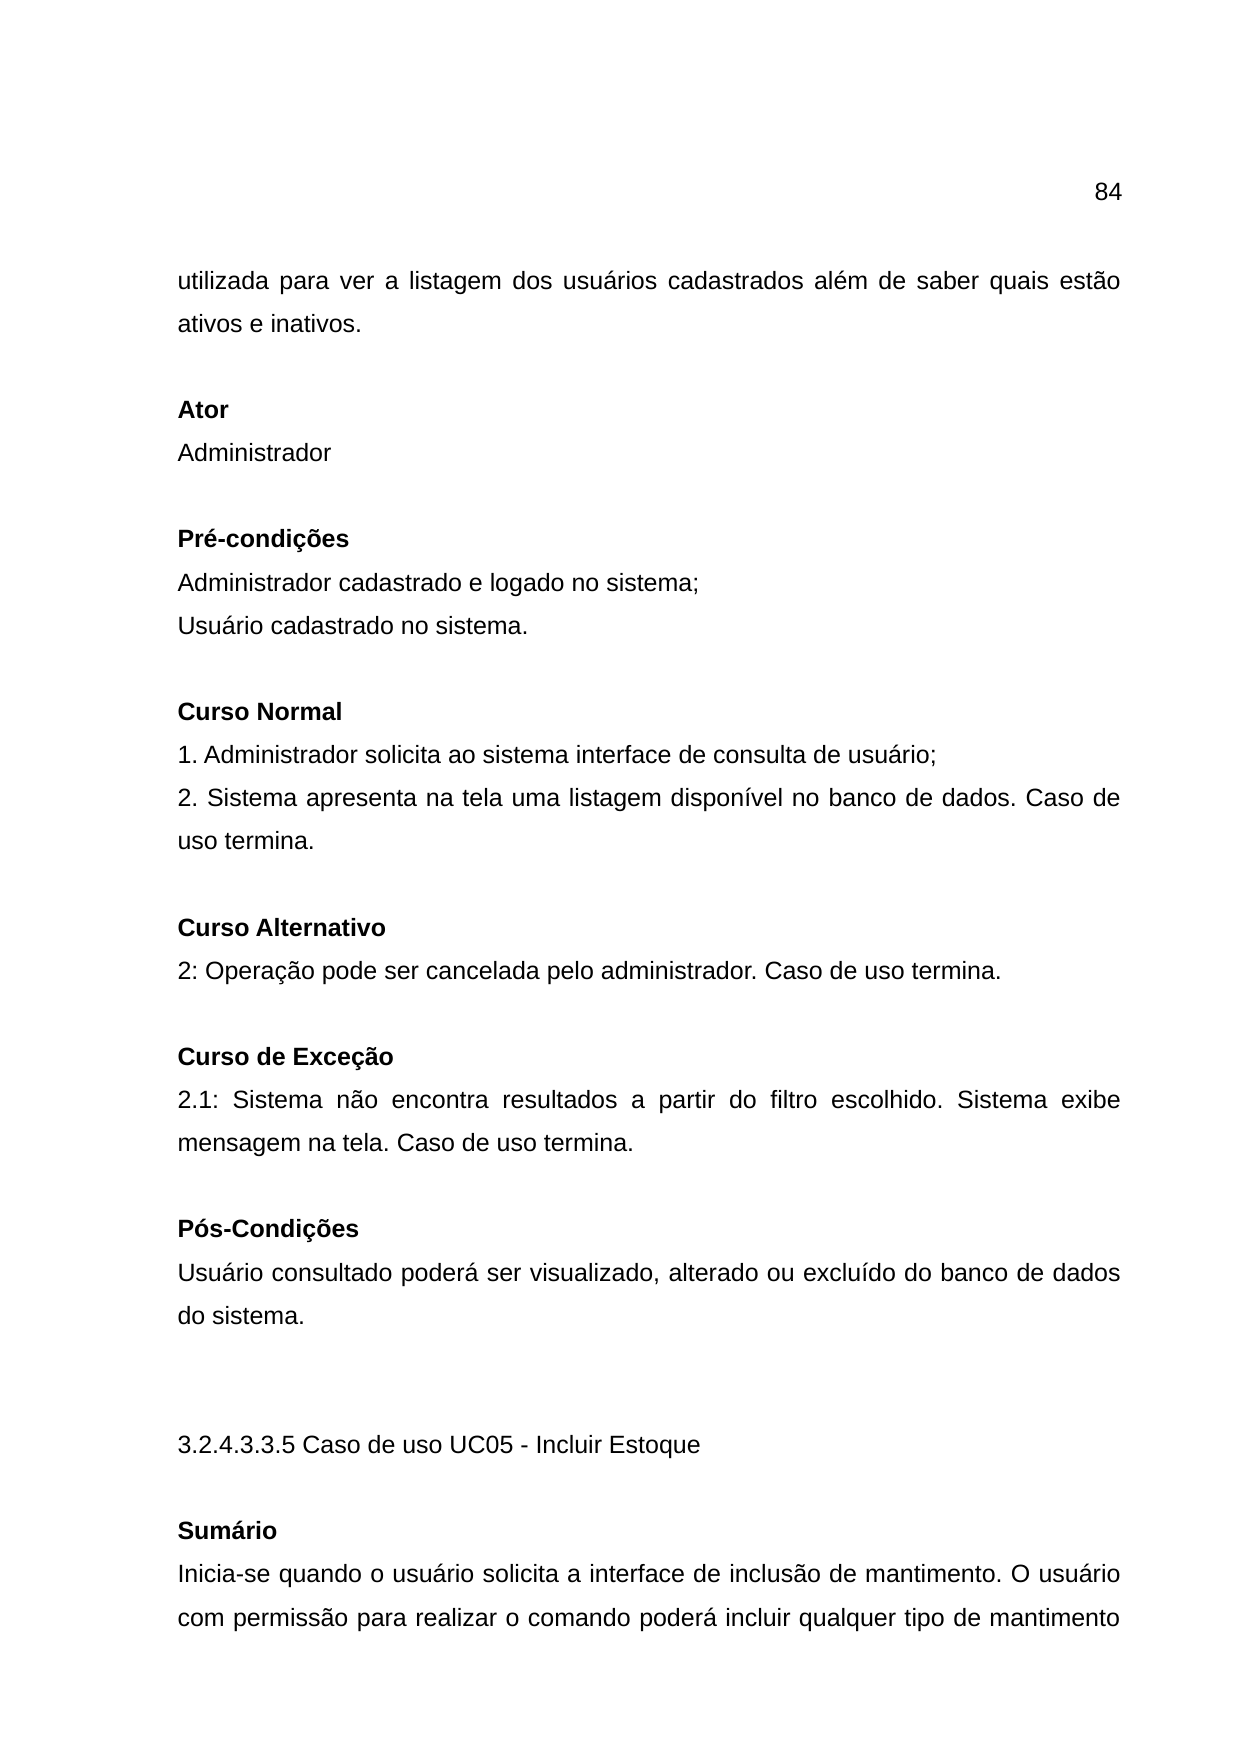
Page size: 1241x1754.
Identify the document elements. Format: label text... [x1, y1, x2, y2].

text 3.2.4.3.3.5 Caso de uso UC05 - Incluir Estoque [177, 1430, 1122, 1459]
text Sumário [177, 1516, 1122, 1545]
text Usuário consultado poderá ser visualizado, alterado ou excluído do banco de dados do sistema. [177, 1258, 1122, 1329]
text Inicia-se quando o usuário solicita a interface de inclusão de mantimento. O usuário com permissão para realizar o comando poderá incluir qualquer tipo de mantimento [177, 1559, 1122, 1631]
text Pós-Condições [177, 1214, 1122, 1243]
text 2. Sistema apresenta na tela uma listagem disponível no banco de dados. Caso de uso termina. [177, 783, 1122, 855]
text Curso Normal [177, 697, 1122, 726]
text Curso de Exceção [177, 1042, 1122, 1071]
text Administrador cadastrado e logado no sistema; [177, 568, 1122, 596]
text 2: Operação pode ser cancelada pelo administrador. Caso de uso termina. [177, 956, 1122, 984]
text 2.1: Sistema não encontra resultados a partir do filtro escolhido. Sistema exibe mensagem na tela. Caso de uso termina. [177, 1085, 1122, 1157]
text Ator [177, 395, 1122, 424]
text 1. Administrador solicita ao sistema interface de consulta de usuário; [177, 740, 1122, 769]
text Curso Alternativo [177, 913, 1122, 941]
text utilizada para ver a listagem dos usuários cadastrados além de saber quais estão ativos e inativos. [177, 266, 1122, 338]
text Pré-condições [177, 524, 1122, 553]
text Usuário cadastrado no sistema. [177, 611, 1122, 639]
text Administrador [177, 438, 1122, 467]
